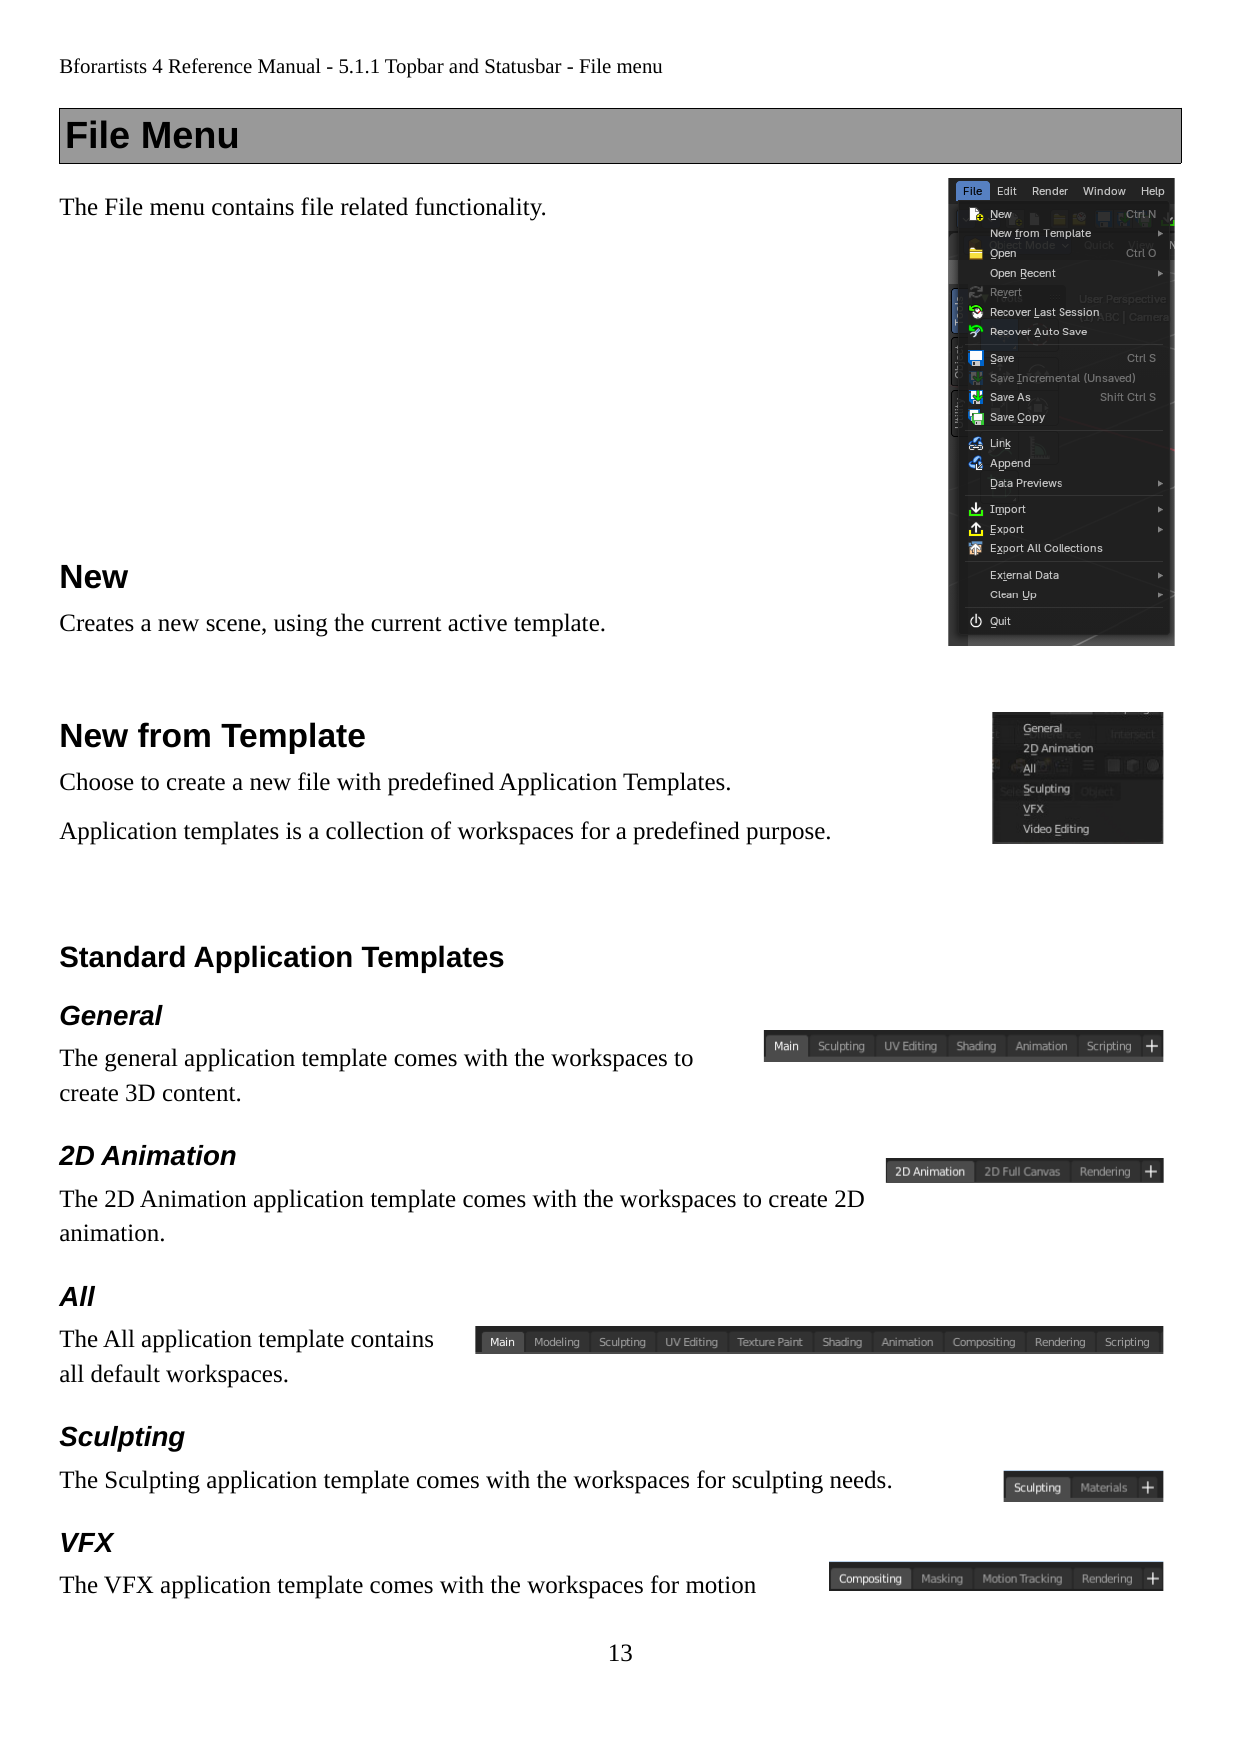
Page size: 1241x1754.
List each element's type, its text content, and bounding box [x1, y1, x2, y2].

picture [475, 1326, 1164, 1354]
text The general application template comes with the workspaces to create 3D content. [59, 1043, 1181, 1107]
subtitle Standard Application Templates [59, 940, 1181, 974]
subtitle New from Template [59, 716, 992, 754]
subtitle [1175, 557, 1181, 596]
table_header File Menu [60, 109, 1181, 163]
subtitle [1164, 716, 1181, 754]
picture [829, 1561, 1164, 1591]
subtitle General [59, 999, 1181, 1031]
picture [992, 712, 1164, 844]
picture [948, 178, 1175, 646]
text The Sculpting application template comes with the workspaces for sculpting needs. [59, 1465, 1181, 1493]
picture [763, 1030, 1164, 1062]
subtitle New [59, 557, 948, 596]
text Choose to create a new file with predefined Application Templates. [59, 767, 992, 796]
text The VFX application template comes with the workspaces for motion [59, 1571, 1181, 1599]
text The File menu contains file related functionality. [59, 192, 948, 220]
picture [1003, 1470, 1164, 1502]
subtitle All [59, 1280, 1181, 1312]
text Creates a new scene, using the current active template. [59, 608, 948, 637]
text The All application template contains all default workspaces. [59, 1324, 1181, 1387]
subtitle VFX [59, 1526, 1181, 1558]
subtitle 2D Animation [59, 1139, 1181, 1171]
picture [885, 1158, 1164, 1183]
text Application templates is a collection of workspaces for a predefined purpose. [59, 816, 992, 844]
text The 2D Animation application template comes with the workspaces to create 2D animation. [59, 1184, 1181, 1247]
subtitle Sculpting [59, 1420, 1181, 1452]
